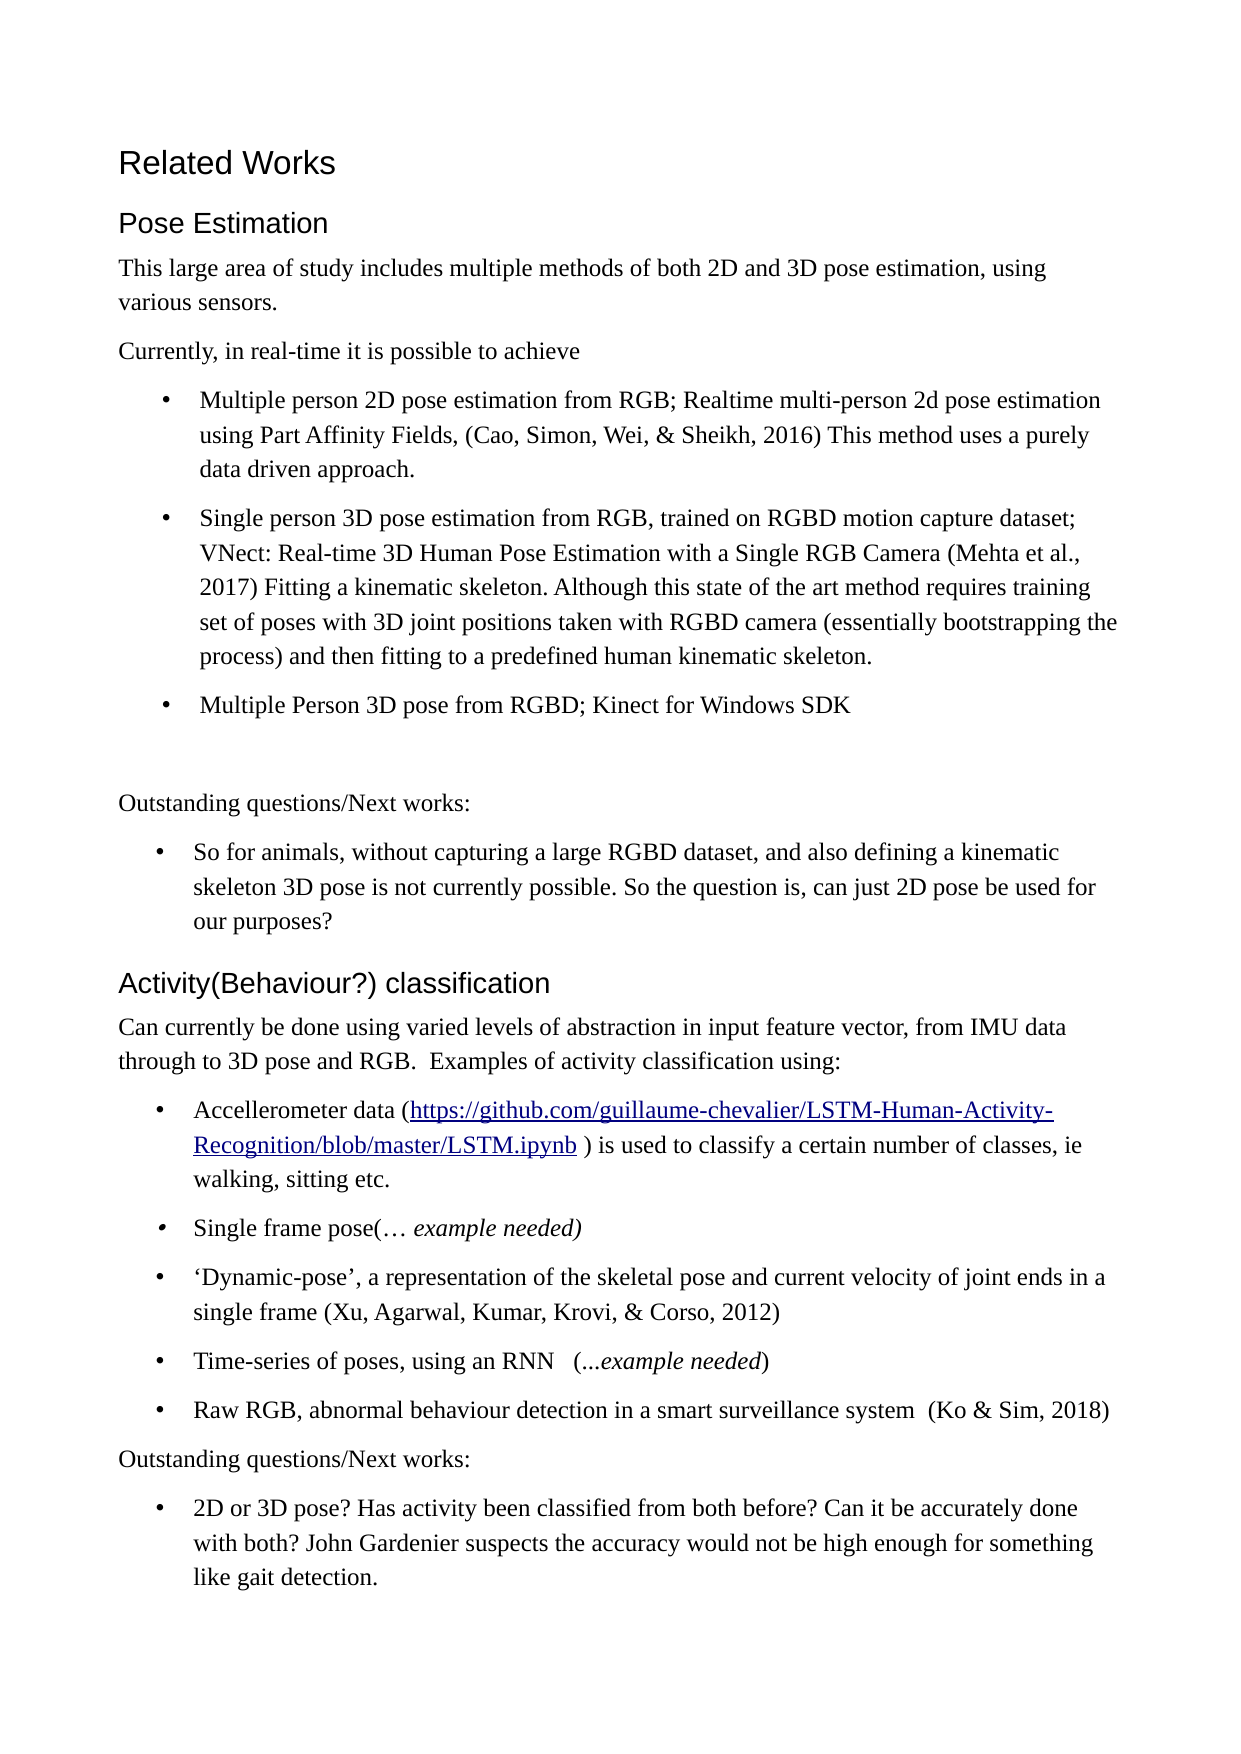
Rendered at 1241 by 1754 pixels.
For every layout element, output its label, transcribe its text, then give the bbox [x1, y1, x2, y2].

list Multiple Person 3D pose from RGBD; Kinect for Windows SDK [162, 690, 1122, 719]
text This large area of study includes multiple methods of both 2D and 3D pose estimation, using various sensors. [118, 253, 1122, 316]
list Accellerometer data (https://github.com/guillaume-chevalier/LSTM-Human-Activity-Recognition/blob/master/LSTM.ipynb ) is used to classify a certain number of classes, ie walking, sitting etc. [156, 1095, 1122, 1193]
text Outstanding questions/Next works: [118, 1444, 1122, 1473]
list ⁠So for animals, without capturing a large RGBD dataset, and also defining a kinematic skeleton 3D pose is not currently possible. So the question is, can just 2D pose be used for our purposes? [156, 837, 1122, 935]
list Multiple person 2D pose estimation from RGB; Realtime multi-person 2d pose estimation using Part Affinity Fields, (Cao, Simon, Wei, & Sheikh, 2016) This method uses a purely data driven approach. [162, 385, 1122, 483]
subtitle Activity(Behaviour?) classification [118, 966, 1122, 999]
list Raw RGB, abnormal behaviour detection in a smart surveillance system (Ko & Sim, 2018)⁠ [156, 1395, 1122, 1424]
list ‘Dynamic-pose’, a representation of the skeletal pose and current velocity of joint ends in a single frame (Xu, Agarwal, Kumar, Krovi, & Corso, 2012) [156, 1262, 1122, 1326]
list 2D or 3D pose? Has activity been classified from both before? Can it be accurately done with both? John Gardenier suspects the accuracy would not be high enough for something like gait detection. [156, 1493, 1122, 1591]
text Outstanding questions/Next works: [118, 788, 1122, 817]
list Single person 3D pose estimation from RGB, trained on RGBD motion capture dataset; VNect: Real-time 3D Human Pose Estimation with a Single RGB Camera (Mehta et al., 2017)⁠ Fitting a kinematic skeleton. Although this state of the art method requires training set of poses with 3D joint positions taken with RGBD camera (essentially bootstrapping the process) and then fitting to a predefined human kinematic skeleton. [162, 503, 1122, 670]
list Time-series of poses, using an RNN (...example needed) [156, 1346, 1122, 1375]
list Single frame pose(… example needed) [156, 1213, 1122, 1242]
subtitle Pose Estimation [118, 207, 1122, 240]
text Can currently be done using varied levels of abstraction in input feature vector, from IMU data through to 3D pose and RGB. Examples of activity classification using: [118, 1012, 1122, 1075]
text Currently, in real-time it is possible to achieve [118, 336, 1122, 365]
subtitle Related Works [118, 143, 1122, 182]
